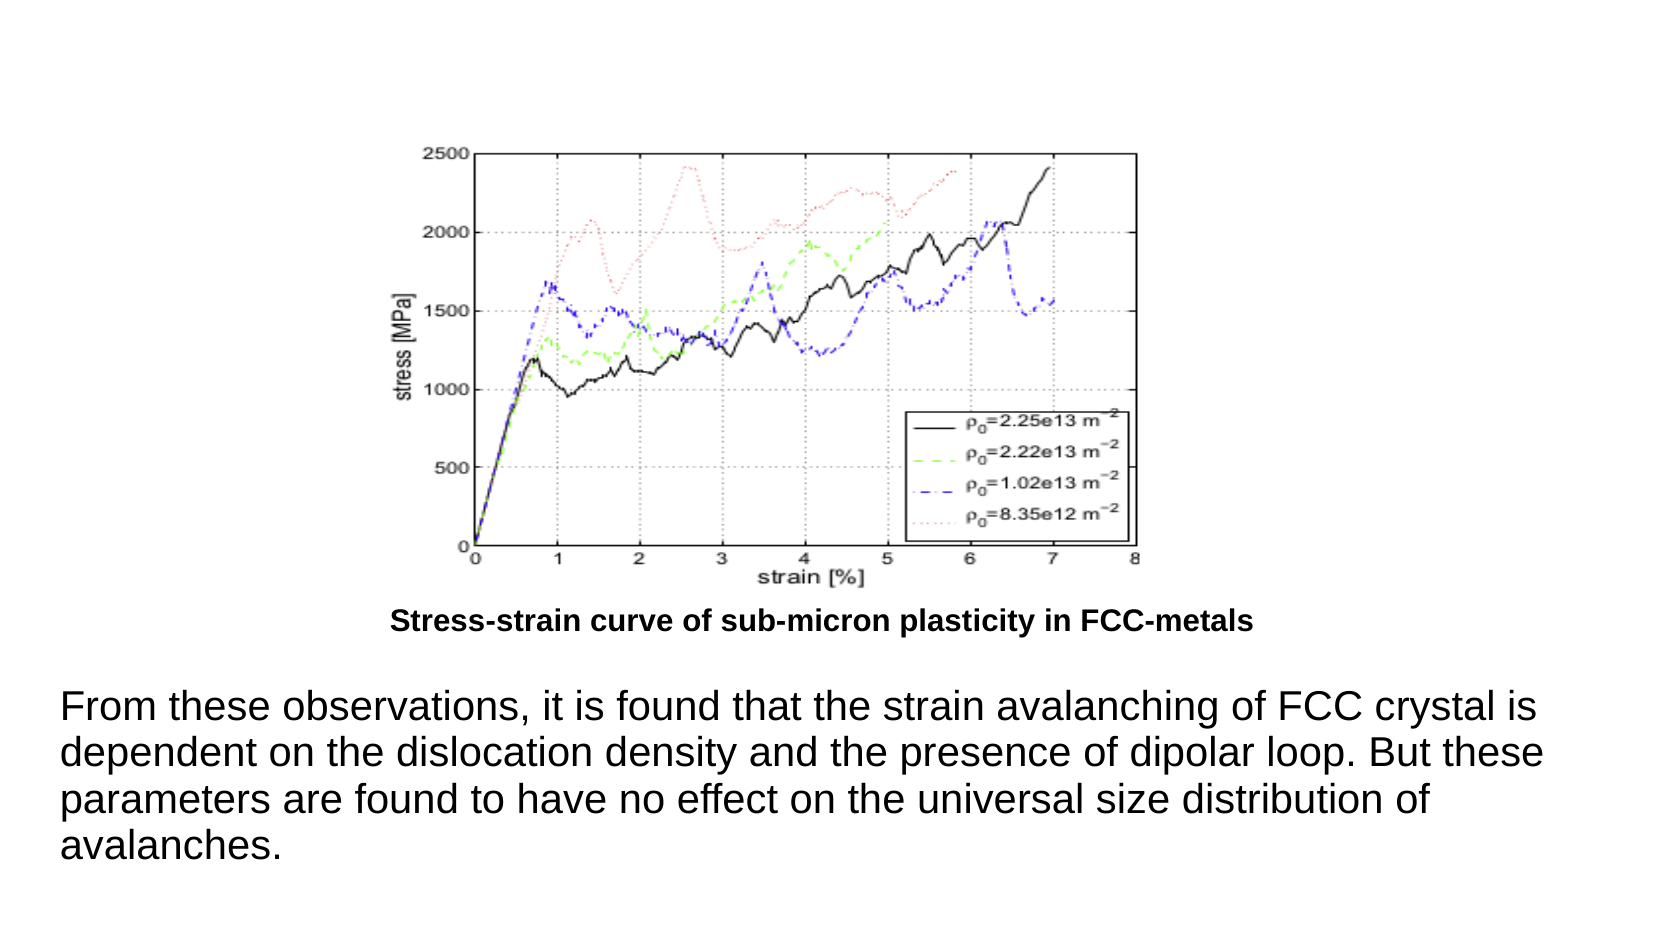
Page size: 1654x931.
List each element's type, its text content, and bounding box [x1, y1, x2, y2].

text_box From these observations, it is found that the strain avalanching of FCC crystal is dependent on the dislocation density and the presence of dipolar loop. But these parameters are found to have no effect on the universal size distribution of avalanches. [45, 675, 1606, 876]
picture [354, 134, 1201, 601]
text_box Stress-strain curve of sub-micron plasticity in FCC-metals [375, 595, 1654, 646]
